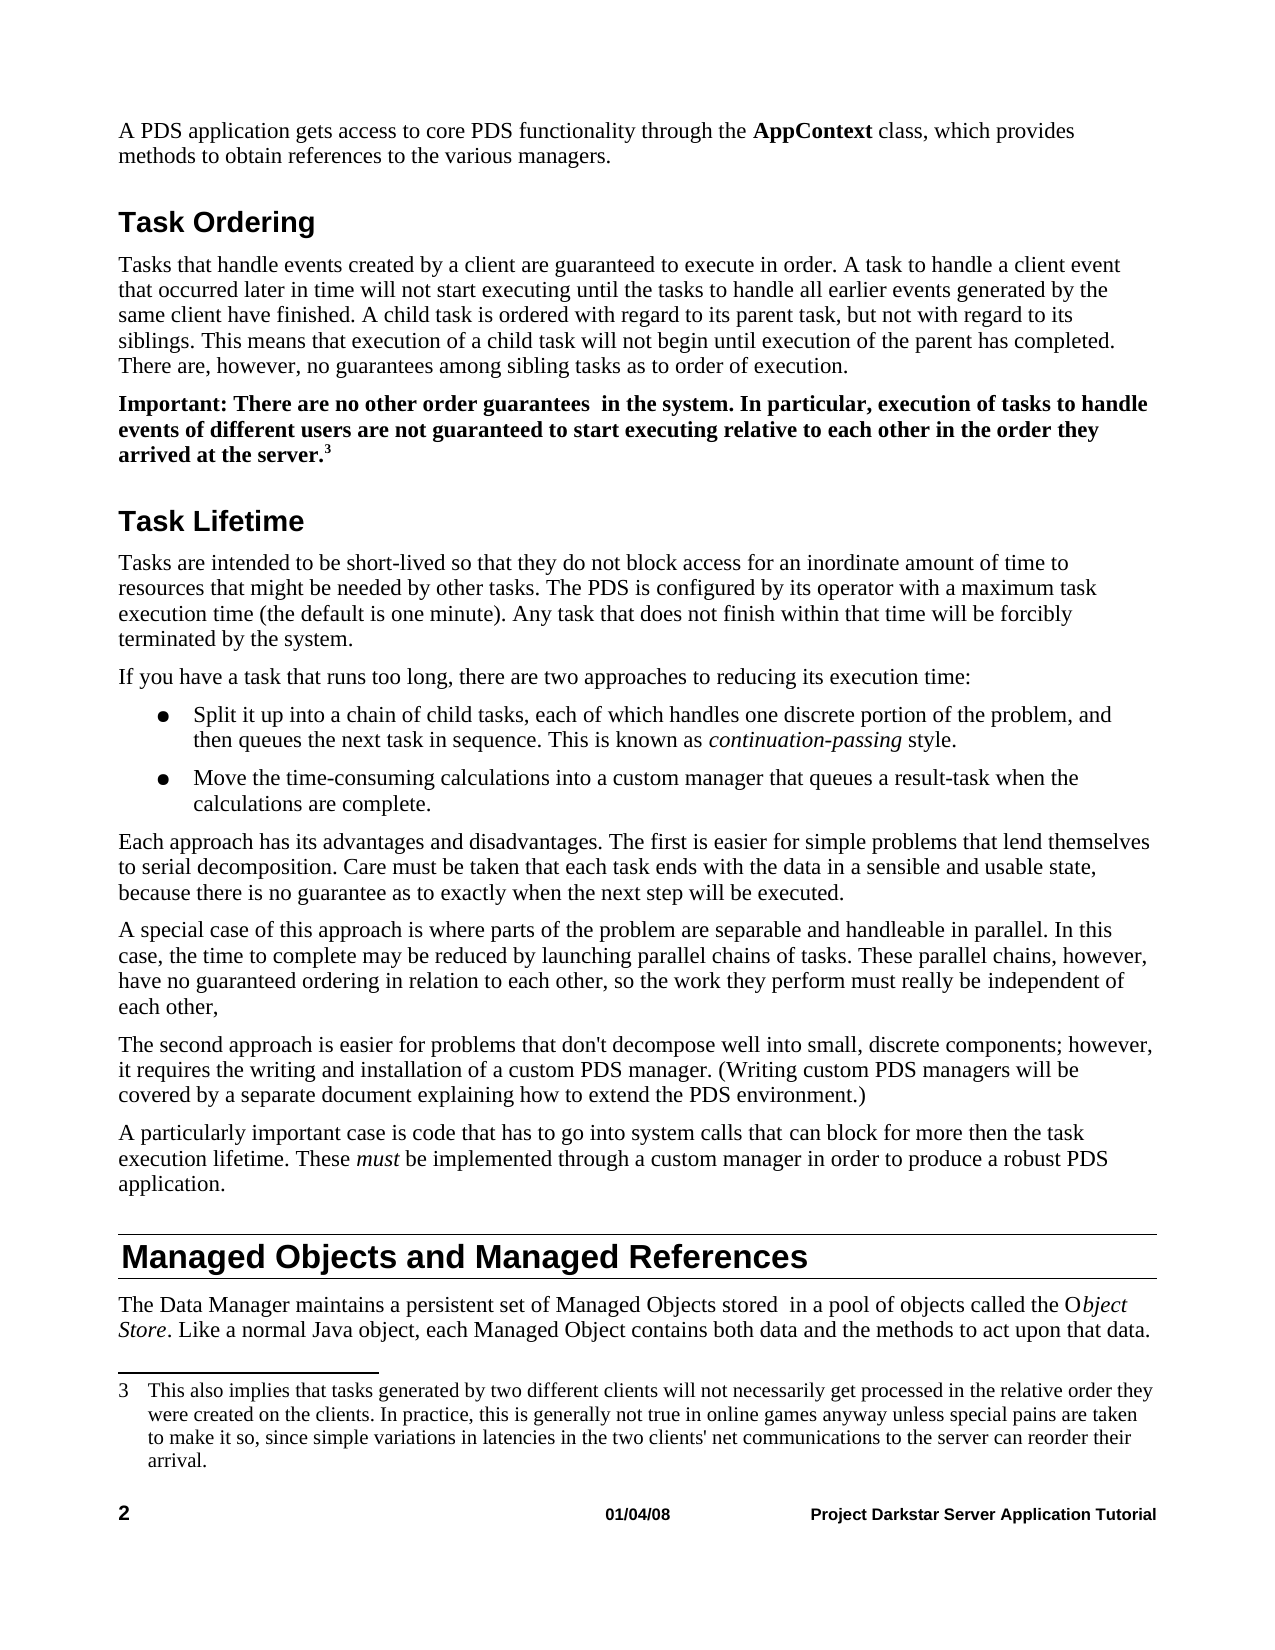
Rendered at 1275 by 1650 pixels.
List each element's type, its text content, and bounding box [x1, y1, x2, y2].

subtitle Task Lifetime [118, 505, 1157, 537]
text Important: There are no other order guarantees in the system. In particular, execution of tasks to handle events of different users are not guaranteed to start executing relative to each other in the order they arrived at the server. [118, 391, 1157, 467]
text Tasks that handle events created by a client are guaranteed to execute in order. A task to handle a client event that occurred later in time will not start executing until the tasks to handle all earlier events generated by the same client have finished. A child task is ordered with regard to its parent task, but not with regard to its siblings. This means that execution of a child task will not begin until execution of the parent has completed. There are, however, no guarantees among sibling tasks as to order of execution. [118, 252, 1157, 379]
text A PDS application gets access to core PDS functionality through the AppContext class, which provides methods to obtain references to the various managers. [118, 118, 1157, 169]
text A special case of this approach is where parts of the problem are separable and handleable in parallel. In this case, the time to complete may be reduced by launching parallel chains of tasks. These parallel chains, however, have no guaranteed ordering in relation to each other, so the work they perform must really be independent of each other, [118, 917, 1157, 1019]
text The Data Manager maintains a persistent set of Managed Objects stored in a pool of objects called the Object Store. Like a normal Java object, each Managed Object contains both data and the methods to act upon that data. [118, 1292, 1157, 1343]
list Split it up into a chain of child tasks, each of which handles one discrete portion of the problem, and then queues the next task in sequence. This is known as continuation-passing style. [156, 702, 1157, 753]
text This also implies that tasks generated by two different clients will not necessarily get processed in the relative order they were created on the clients. In practice, this is generally not true in online games anyway unless special pains are taken to make it so, since simple variations in latencies in the two clients' net communications to the server can reorder their arrival. [118, 1379, 1157, 1472]
text If you have a task that runs too long, there are two approaches to reducing its execution time: [118, 664, 1157, 689]
list Move the time-consuming calculations into a custom manager that queues a result-task when the calculations are complete. [156, 765, 1157, 816]
subtitle Task Ordering [118, 206, 1157, 239]
subtitle Managed Objects and Managed References [118, 1235, 1157, 1278]
text Each approach has its advantages and disadvantages. The first is easier for simple problems that lend themselves to serial decomposition. Care must be taken that each task ends with the data in a sensible and usable state, because there is no guarantee as to exactly when the next step will be executed. [118, 829, 1157, 905]
text A particularly important case is code that has to go into system calls that can block for more then the task execution lifetime. These must be implemented through a custom manager in order to produce a robust PDS application. [118, 1120, 1157, 1197]
text The second approach is easier for problems that don't decompose well into small, discrete components; however, it requires the writing and installation of a custom PDS manager. (Writing custom PDS managers will be covered by a separate document explaining how to extend the PDS environment.) [118, 1032, 1157, 1108]
text Tasks are intended to be short-lived so that they do not block access for an inordinate amount of time to resources that might be needed by other tasks. The PDS is configured by its operator with a maximum task execution time (the default is one minute). Any task that does not finish within that time will be forcibly terminated by the system. [118, 550, 1157, 652]
